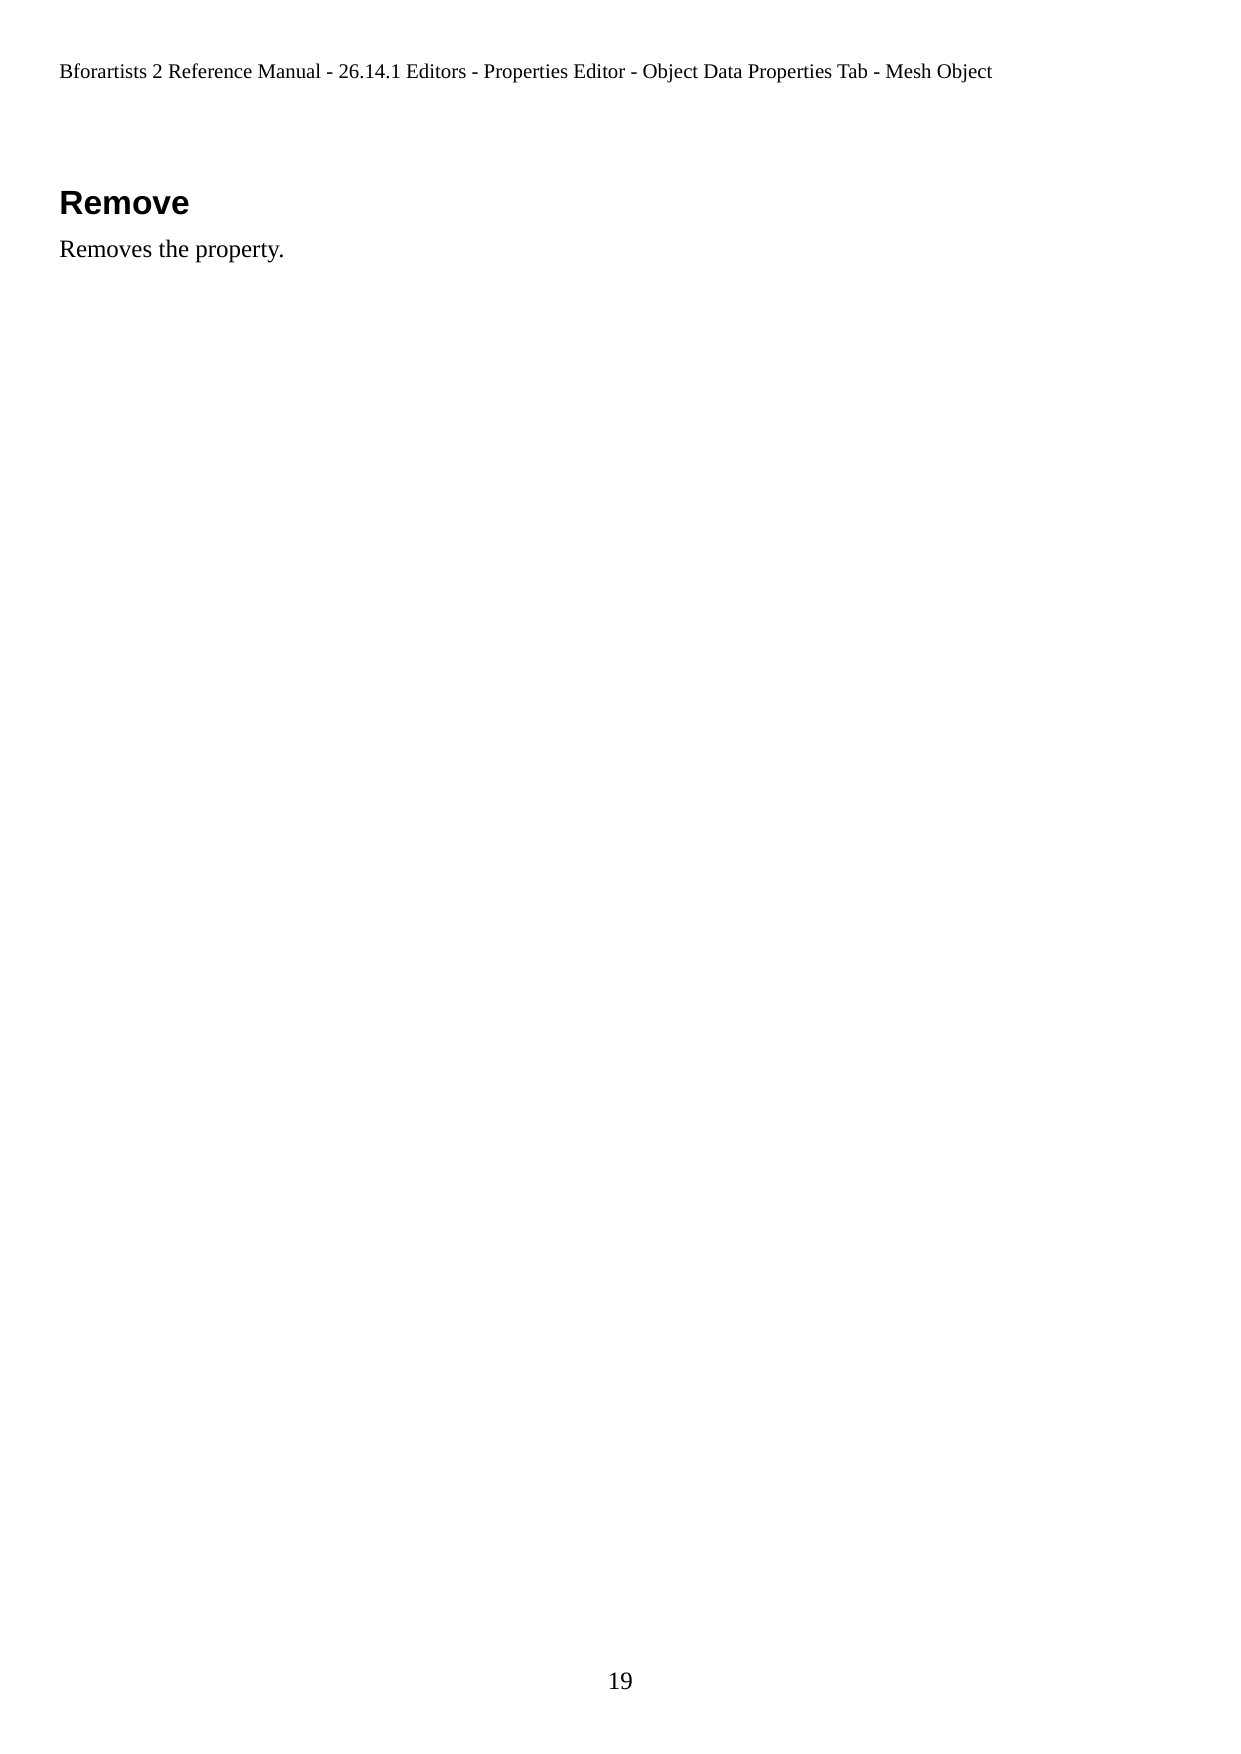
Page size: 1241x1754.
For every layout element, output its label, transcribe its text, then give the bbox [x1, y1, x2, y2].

subtitle Remove [59, 182, 1181, 221]
text Removes the property. [59, 234, 1181, 262]
